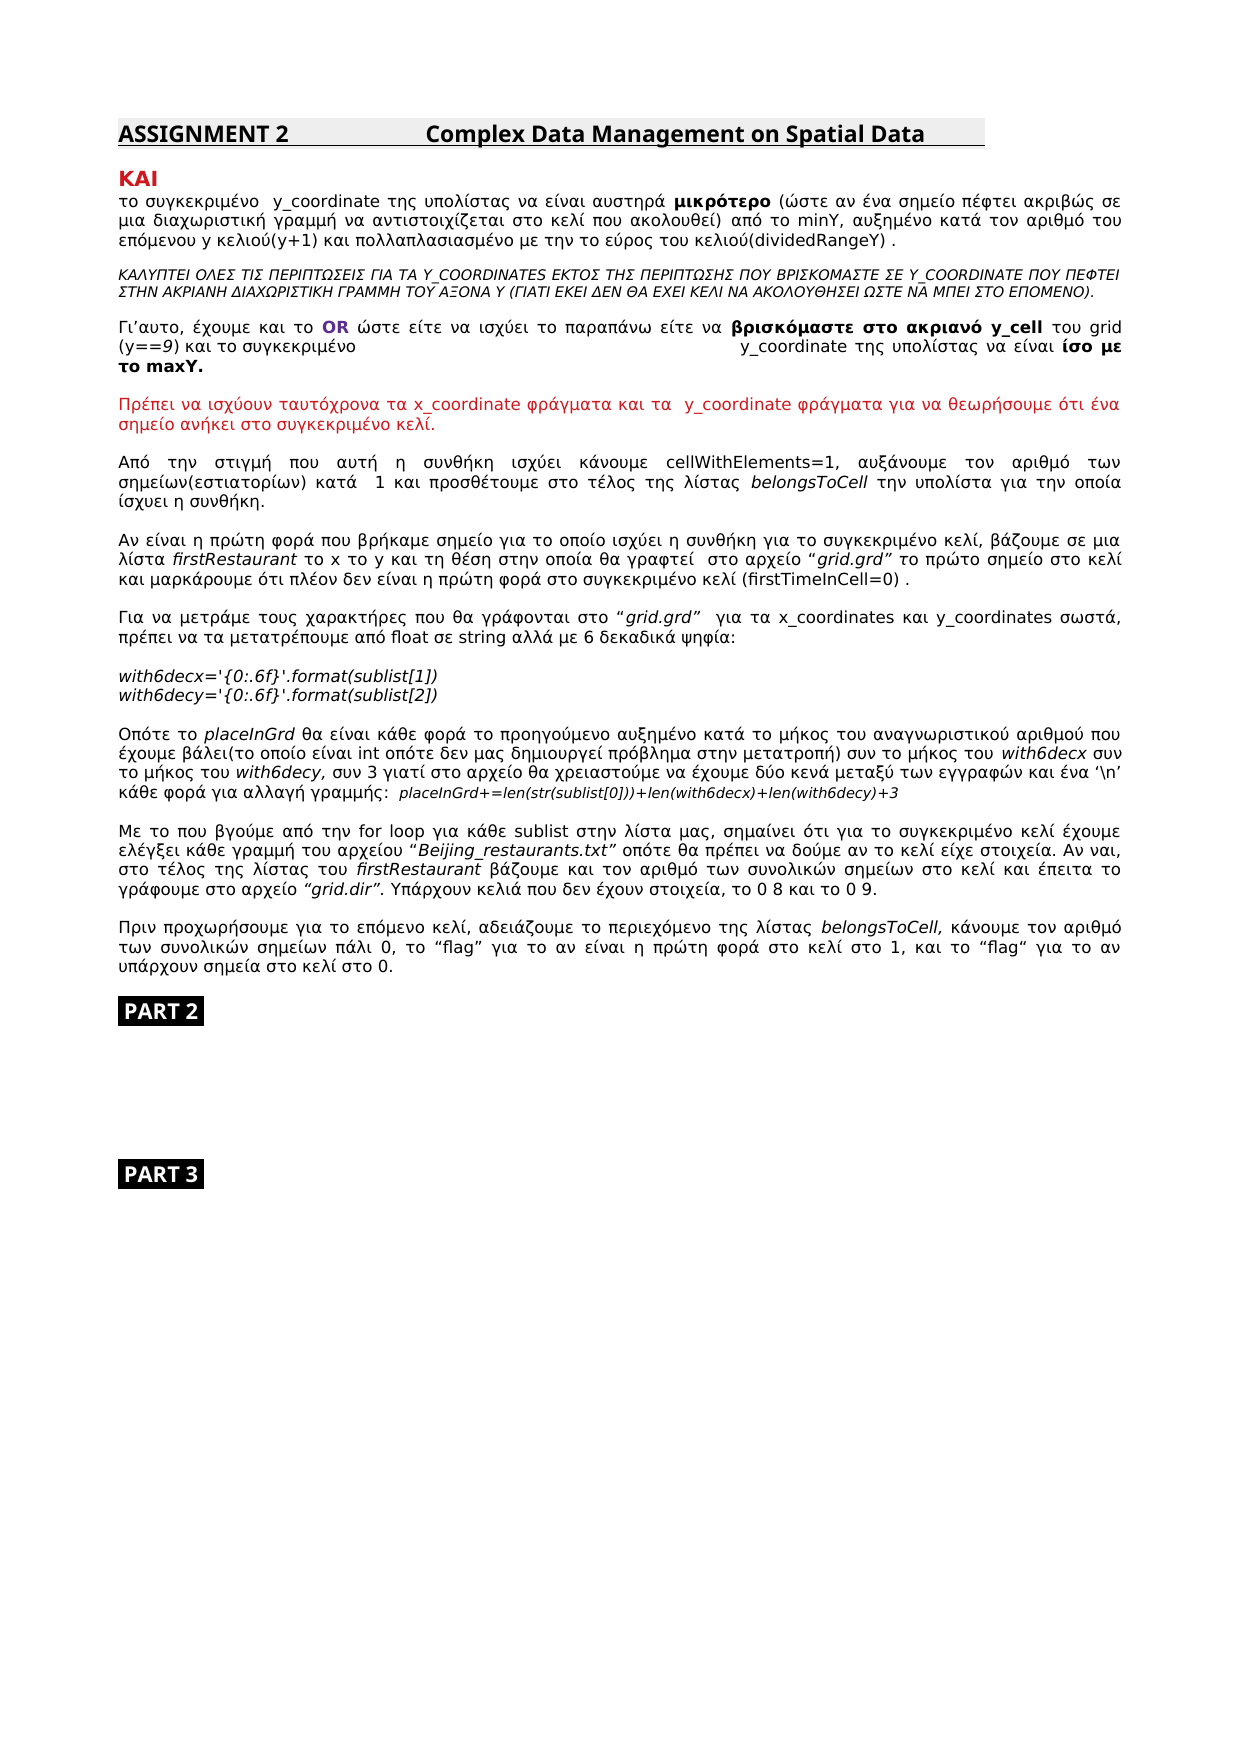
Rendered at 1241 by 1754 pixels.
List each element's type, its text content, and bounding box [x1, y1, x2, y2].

text ΚΑΙ [118, 167, 1122, 192]
text Με το που βγούμε από την for loop για κάθε sublist στην λίστα μας, σημαίνει ότι για το συγκεκριμένο κελί έχουμε ελέγξει κάθε γραμμή του αρχείου “Beijing_restaurants.txt” oπότε θα πρέπει να δούμε αν το κελί είχε στοιχεία. Αν ναι, στο τέλος της λίστας του firstRestaurant βάζουμε και τον αριθμό των συνολικών σημείων στο κελί και έπειτα το γράφουμε στο αρχείο “grid.dir”. Υπάρχουν κελιά που δεν έχουν στοιχεία, το 0 8 και το 0 9. [118, 821, 1122, 899]
text PART 2 [118, 996, 1122, 1026]
text Για να μετράμε τους χαρακτήρες που θα γράφονται στο “grid.grd” για τα x_coordinates και y_coordinates σωστά, πρέπει να τα μετατρέπουμε από float σε string αλλά με 6 δεκαδικά ψηφία: [118, 608, 1122, 647]
text Πριν προχωρήσουμε για το επόμενο κελί, αδειάζουμε το περιεχόμενο της λίστας belongsToCell, κάνουμε τον αριθμό των συνολικών σημείων πάλι 0, το “flag” για το αν είναι η πρώτη φορά στο κελί στο 1, και το “flag“ για το αν υπάρχουν σημεία στο κελί στο 0. [118, 918, 1122, 976]
text ΚΑΛΥΠΤΕΙ ΟΛΕΣ ΤΙΣ ΠΕΡΙΠΤΩΣΕΙΣ ΓΙΑ ΤΑ Y_COORDINATES ΕΚΤΟΣ ΤΗΣ ΠΕΡΙΠΤΩΣΗΣ ΠΟΥ ΒΡΙΣΚΟΜΑΣΤΕ ΣΕ Y_COORDINATE ΠΟΥ ΠΕΦΤΕΙ ΣΤΗΝ ΑΚΡΙΑΝΗ ΔΙΑΧΩΡΙΣΤΙΚΗ ΓΡΑΜΜΗ ΤΟΥ ΑΞΟΝΑ Y (ΓΙΑΤΙ ΕΚΕΙ ΔΕΝ ΘΑ ΕΧΕΙ ΚΕΛΙ ΝΑ ΑΚΟΛΟΥΘΗΣΕΙ ΩΣΤΕ ΝΑ ΜΠΕΙ ΣΤΟ ΕΠΟΜΕΝΟ). [118, 267, 1122, 301]
text PART 3 [118, 1159, 1122, 1189]
text with6decx='{0:.6f}'.format(sublist[1]) [118, 666, 1122, 686]
text το συγκεκριμένο y_coordinate της υπολίστας να είναι αυστηρά μικρότερο (ώστε αν ένα σημείο πέφτει ακριβώς σε μια διαχωριστική γραμμή να αντιστοιχίζεται στο κελί που ακολουθεί) από το minY, αυξημένο κατά τον αριθμό του επόμενου y κελιού(y+1) και πολλαπλασιασμένο με την το εύρος του κελιού(dividedRangeY) . [118, 192, 1122, 250]
text with6decy='{0:.6f}'.format(sublist[2]) [118, 686, 1122, 705]
text Από την στιγμή που αυτή η συνθήκη ισχύει κάνουμε cellWithElements=1, αυξάνουμε τον αριθμό των σημείων(εστιατορίων) κατά 1 και προσθέτουμε στο τέλος της λίστας belongsToCell την υπολίστα για την οποία ίσχυει η συνθήκη. [118, 453, 1122, 511]
text Πρέπει να ισχύουν ταυτόχρονα τα x_coordinate φράγματα και τα y_coordinate φράγματα για να θεωρήσουμε ότι ένα σημείο ανήκει στο συγκεκριμένο κελί. [118, 395, 1122, 434]
text Αν είναι η πρώτη φορά που βρήκαμε σημείο για το οποίο ισχύει η συνθήκη για το συγκεκριμένο κελί, βάζουμε σε μια λίστα firstRestaurant το x το y και τη θέση στην οποία θα γραφτεί στο αρχείο “grid.grd” το πρώτο σημείο στο κελί και μαρκάρουμε ότι πλέον δεν είναι η πρώτη φορά στο συγκεκριμένο κελί (firstTimeInCell=0) . [118, 531, 1122, 589]
text Οπότε το placeInGrd θα είναι κάθε φορά το προηγούμενο αυξημένο κατά το μήκος του αναγνωριστικού αριθμού που έχουμε βάλει(το οποίο είναι int οπότε δεν μας δημιουργεί πρόβλημα στην μετατροπή) συν το μήκος του with6decx συν το μήκος του with6decy, συν 3 γιατί στο αρχείο θα χρειαστούμε να έχουμε δύο κενά μεταξύ των εγγραφών και ένα ‘\n’ κάθε φορά για αλλαγή γραμμής: placeInGrd+=len(str(sublist[0]))+len(with6decx)+len(with6decy)+3 [118, 724, 1122, 802]
text Γι’αυτο, έχουμε και το OR ώστε είτε να ισχύει το παραπάνω είτε να βρισκόμαστε στο ακριανό y_cell του grid (y==9) και το συγκεκριμένο y_coordinate της υπολίστας να είναι ίσο με το maxY. [118, 318, 1122, 376]
